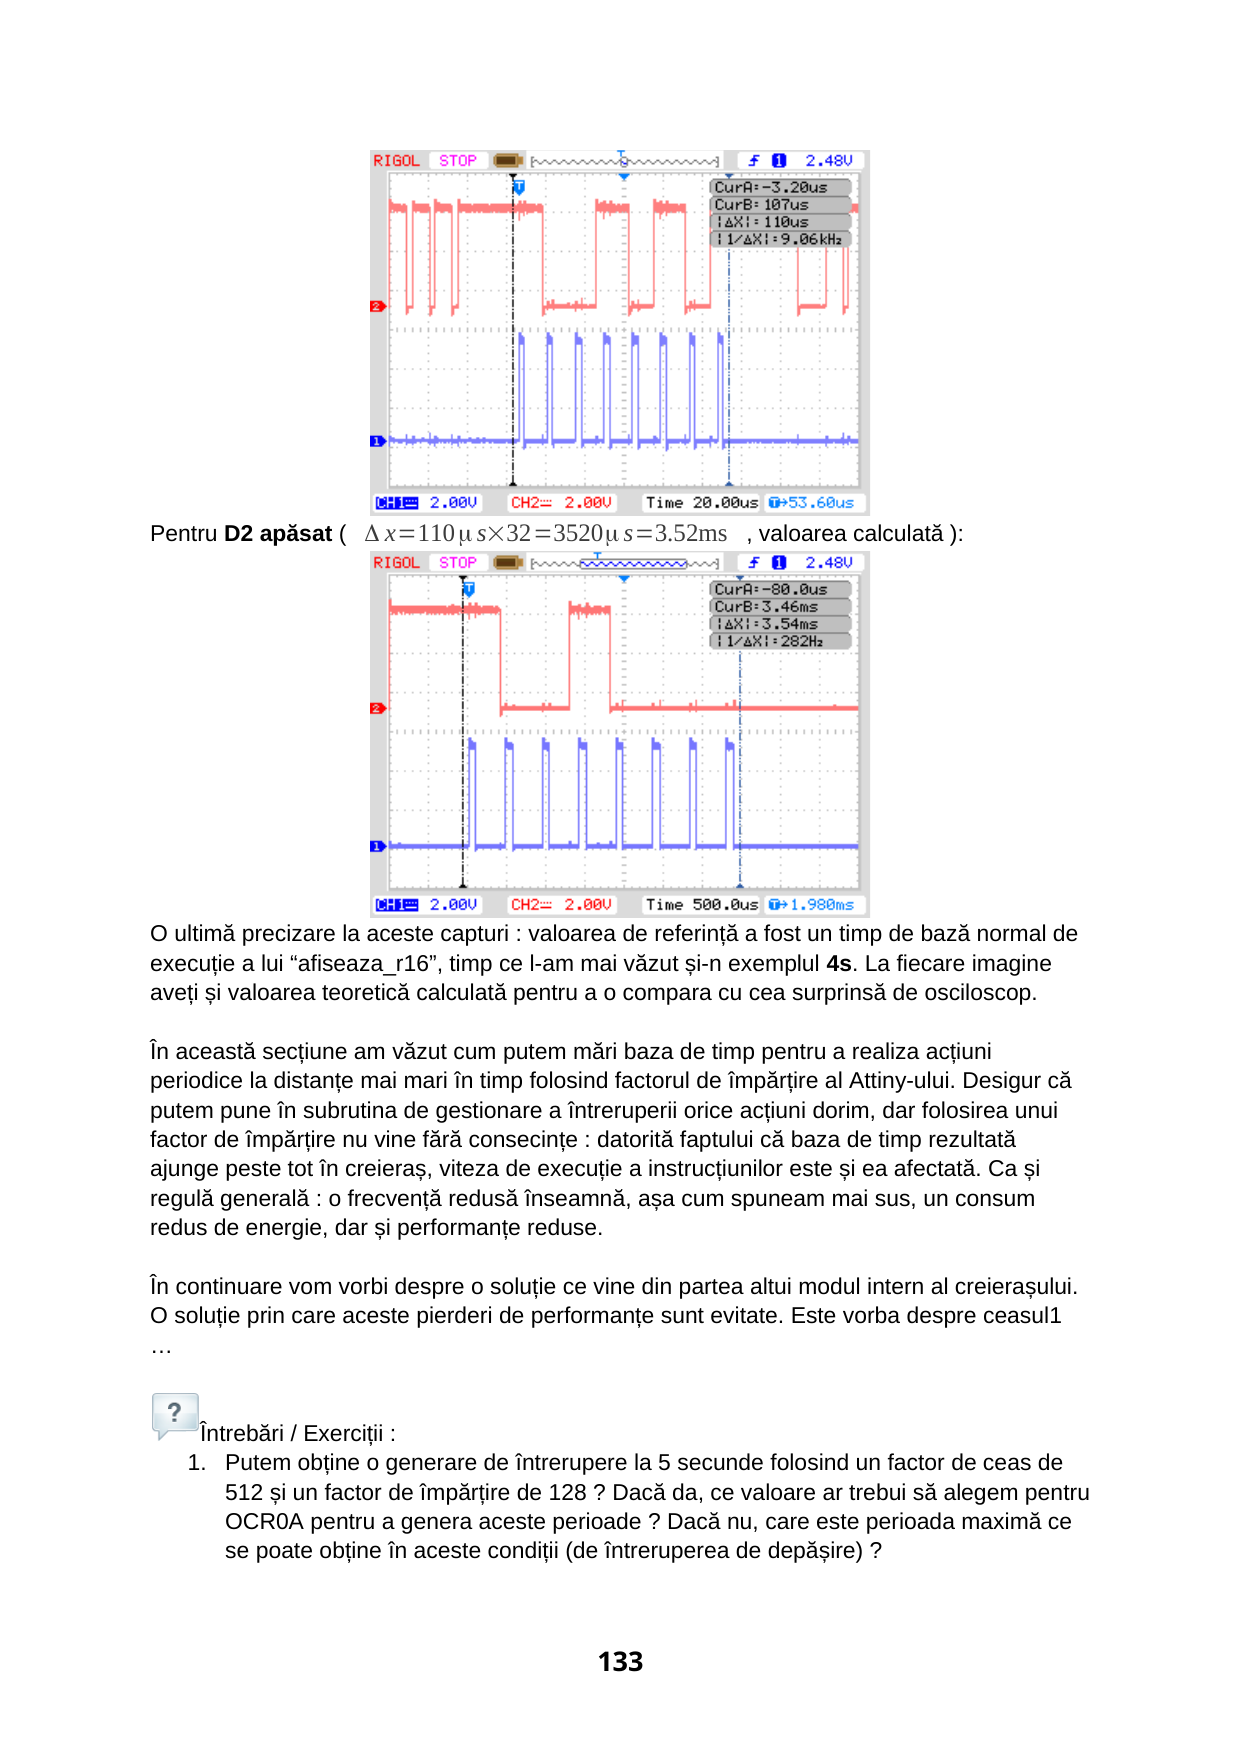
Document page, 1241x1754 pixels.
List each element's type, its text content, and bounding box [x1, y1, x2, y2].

picture [370, 551, 871, 918]
text În această secțiune am văzut cum putem mări baza de timp pentru a realiza acțiuni periodice la distanțe mai mari în timp folosind factorul de împărțire al Attiny-ului. Desigur că putem pune în subrutina de gestionare a întreruperii orice acțiuni dorim, dar folosirea unui factor de împărțire nu vine fără consecințe : datorită faptului că baza de timp rezultată ajunge peste tot în creieraș, viteza de execuție a instrucțiunilor este și ea afectată. Ca și regulă generală : o frecvență redusă înseamnă, așa cum spuneam mai sus, un consum redus de energie, dar și performanțe reduse. [150, 1039, 1091, 1241]
picture [370, 150, 871, 516]
picture [150, 1391, 200, 1442]
text O ultimă precizare la aceste capturi : valoarea de referință a fost un timp de bază normal de execuție a lui “afiseaza_r16”, timp ce l-am mai văzut și-n exemplul 4s. La fiecare imagine aveți și valoarea teoretică calculată pentru a o compara cu cea surprinsă de osciloscop. [150, 552, 1091, 1006]
text Întrebări / Exerciții : [150, 1391, 1091, 1446]
list Putem obține o generare de întrerupere la 5 secunde folosind un factor de ceas de 512 și un factor de împărțire de 128 ? Dacă da, ce valoare ar trebui să alegem pentru OCR0A pentru a genera aceste perioade ? Dacă nu, care este perioada maximă ce se poate obține în aceste condiții (de întreruperea de depășire) ? [187, 1450, 1091, 1563]
text În continuare vom vorbi despre o soluție ce vine din partea altui modul intern al creierașului. O soluție prin care aceste pierderi de performanțe sunt evitate. Este vorba despre ceasul1 … [150, 1274, 1091, 1358]
text Pentru D2 apăsat (, valoarea calculată ): [150, 516, 1091, 548]
